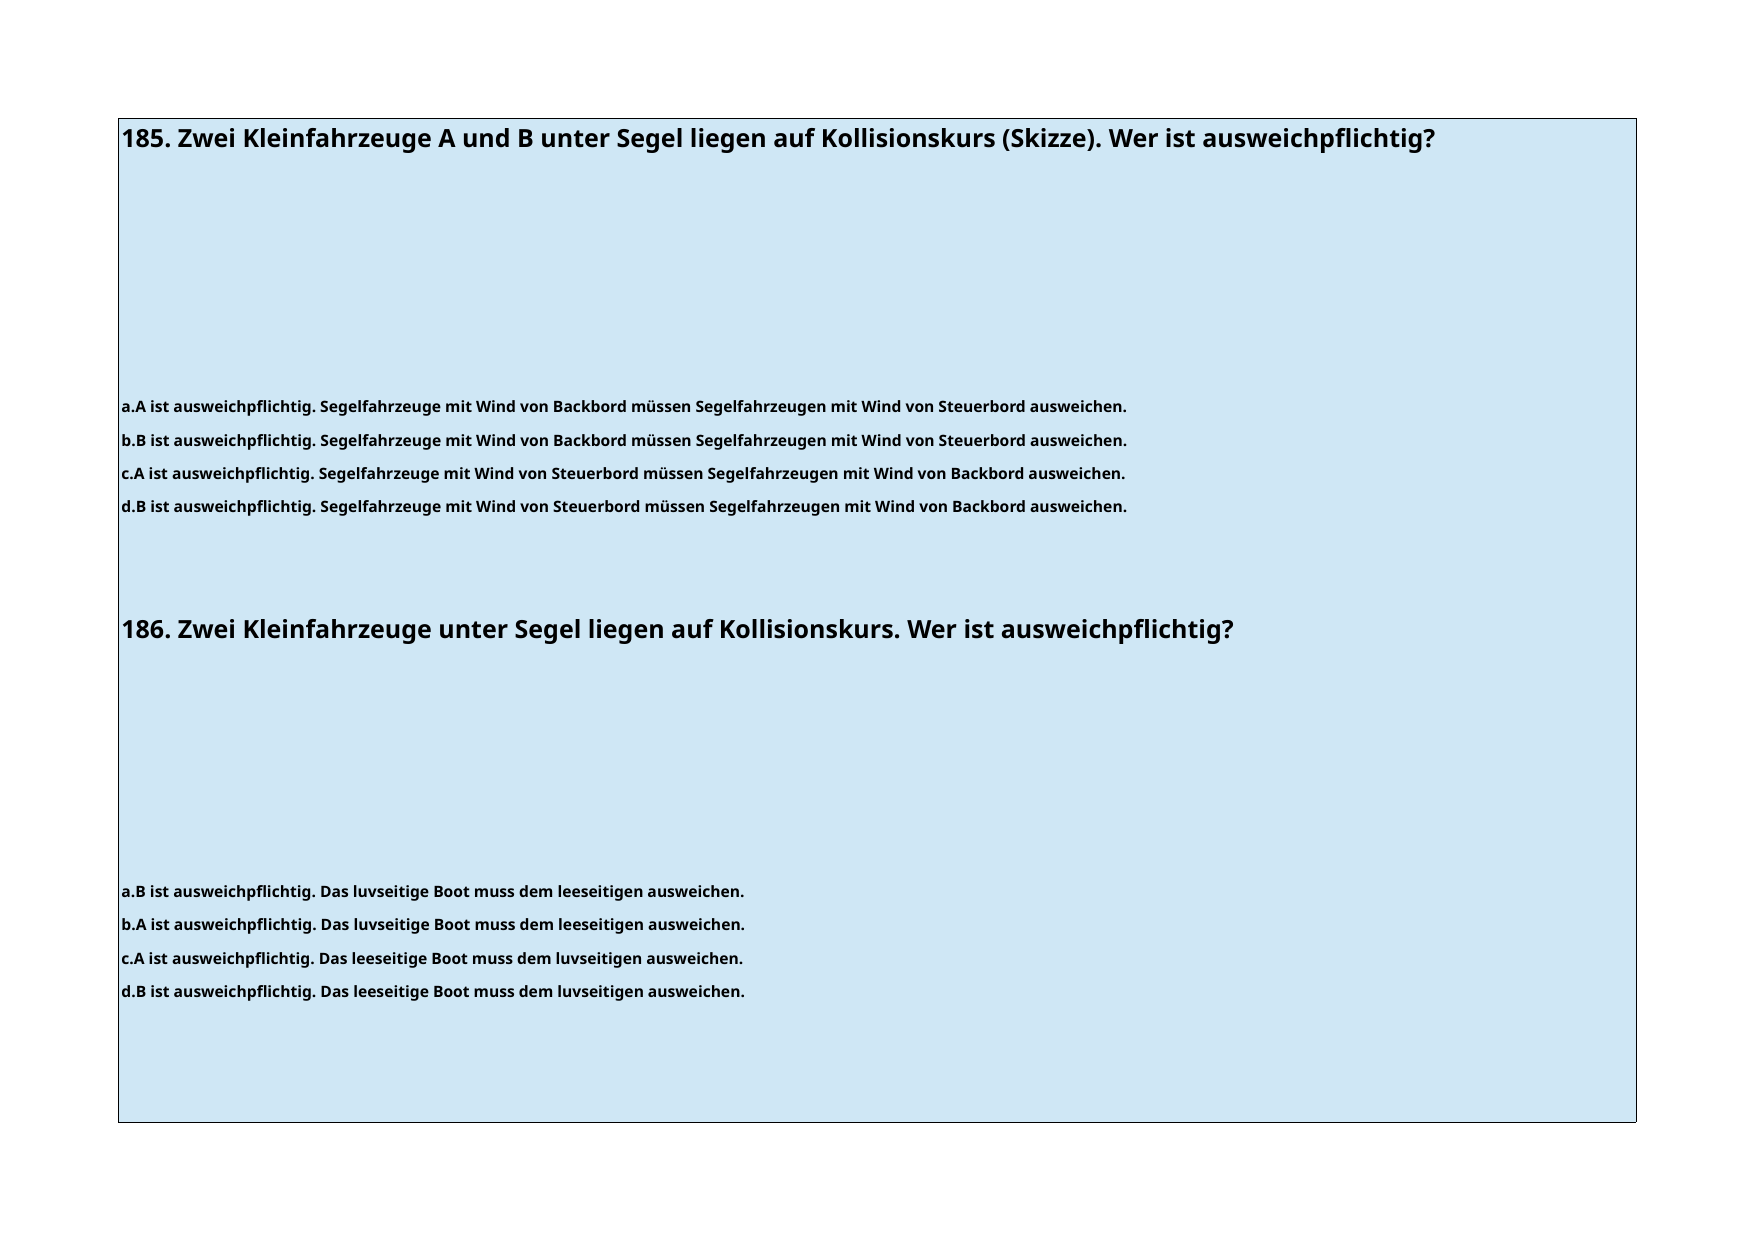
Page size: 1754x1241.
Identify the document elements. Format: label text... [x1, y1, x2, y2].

text 186. Zwei Kleinfahrzeuge unter Segel liegen auf Kollisionskurs. Wer ist ausweichpflichtig? [121, 612, 1633, 646]
list A ist ausweichpflichtig. Segelfahrzeuge mit Wind von Backbord müssen Segelfahrzeugen mit Wind von Steuerbord ausweichen. [121, 396, 1633, 417]
list A ist ausweichpflichtig. Das luvseitige Boot muss dem leeseitigen ausweichen. [121, 914, 1633, 935]
list B ist ausweichpflichtig. Das luvseitige Boot muss dem leeseitigen ausweichen. [121, 881, 1633, 902]
list B ist ausweichpflichtig. Das leeseitige Boot muss dem luvseitigen ausweichen. [121, 981, 1633, 1002]
list A ist ausweichpflichtig. Das leeseitige Boot muss dem luvseitigen ausweichen. [121, 947, 1633, 969]
list A ist ausweichpflichtig. Segelfahrzeuge mit Wind von Steuerbord müssen Segelfahrzeugen mit Wind von Backbord ausweichen. [121, 463, 1633, 484]
list B ist ausweichpflichtig. Segelfahrzeuge mit Wind von Steuerbord müssen Segelfahrzeugen mit Wind von Backbord ausweichen. [121, 496, 1633, 517]
list B ist ausweichpflichtig. Segelfahrzeuge mit Wind von Backbord müssen Segelfahrzeugen mit Wind von Steuerbord ausweichen. [121, 429, 1633, 451]
text 185. Zwei Kleinfahrzeuge A und B unter Segel liegen auf Kollisionskurs (Skizze). Wer ist ausweichpflichtig? [121, 121, 1633, 155]
